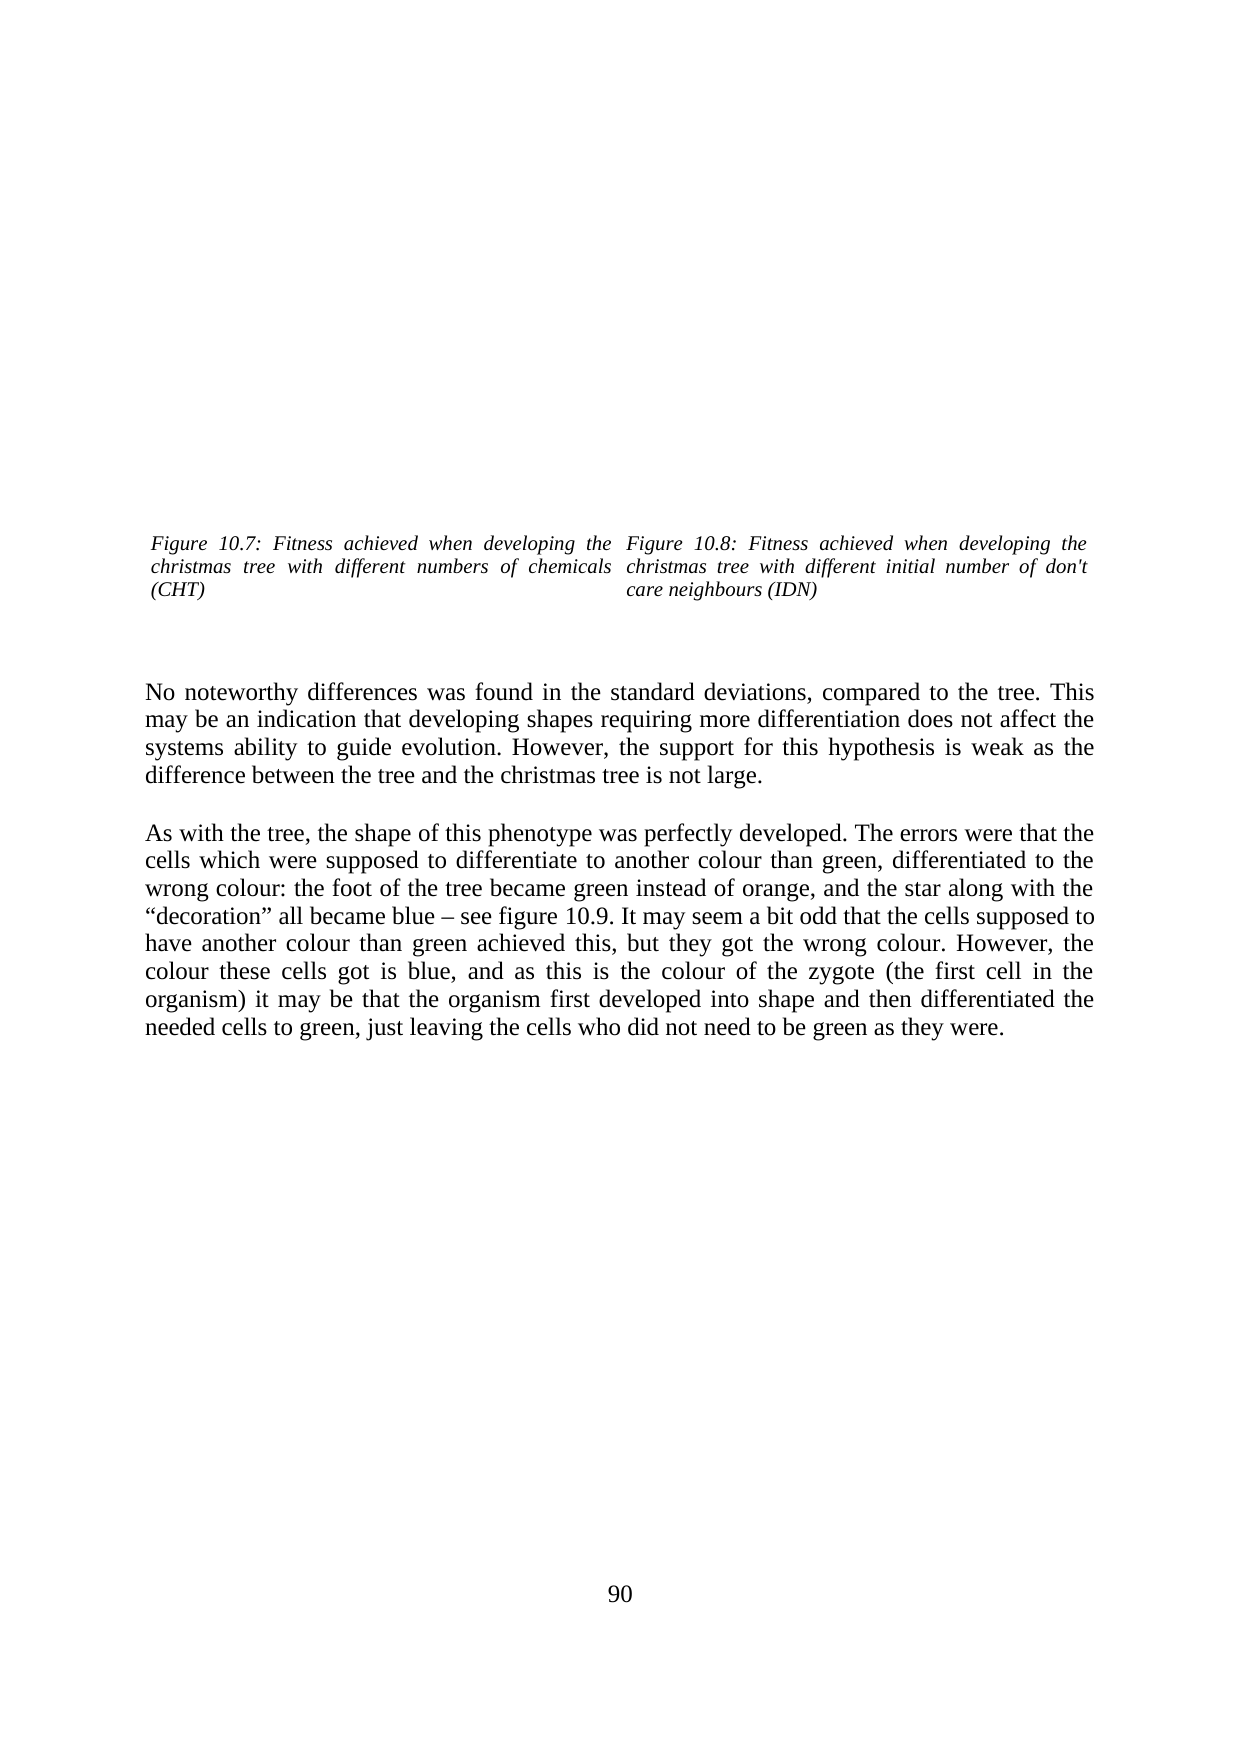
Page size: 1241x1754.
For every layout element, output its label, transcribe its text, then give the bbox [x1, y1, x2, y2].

text As with the tree, the shape of this phenotype was perfectly developed. The errors were that the cells which were supposed to differentiate to another colour than green, differentiated to the wrong colour: the foot of the tree became green instead of orange, and the star along with the “decoration” all became blue – see figure 10.9. It may seem a bit odd that the cells supposed to have another colour than green achieved this, but they got the wrong colour. However, the colour these cells got is blue, and as this is the colour of the zygote (the first cell in the organism) it may be that the organism first developed into shape and then differentiated the needed cells to green, just leaving the cells who did not need to be green as they were. [145, 819, 1096, 1040]
table_cell Figure 10.7: Fitness achieved when developing the christmas tree with different numbers of chemicals (CHT) [145, 520, 620, 601]
table_header [145, 173, 620, 520]
table_header [620, 173, 1096, 520]
text No noteworthy differences was found in the standard deviations, compared to the tree. This may be an indication that developing shapes requiring more differentiation does not affect the systems ability to guide evolution. However, the support for this hypothesis is weak as the difference between the tree and the christmas tree is not large. [145, 678, 1096, 788]
table_cell Figure 10.8: Fitness achieved when developing the christmas tree with different initial number of don't care neighbours (IDN) [620, 520, 1096, 601]
